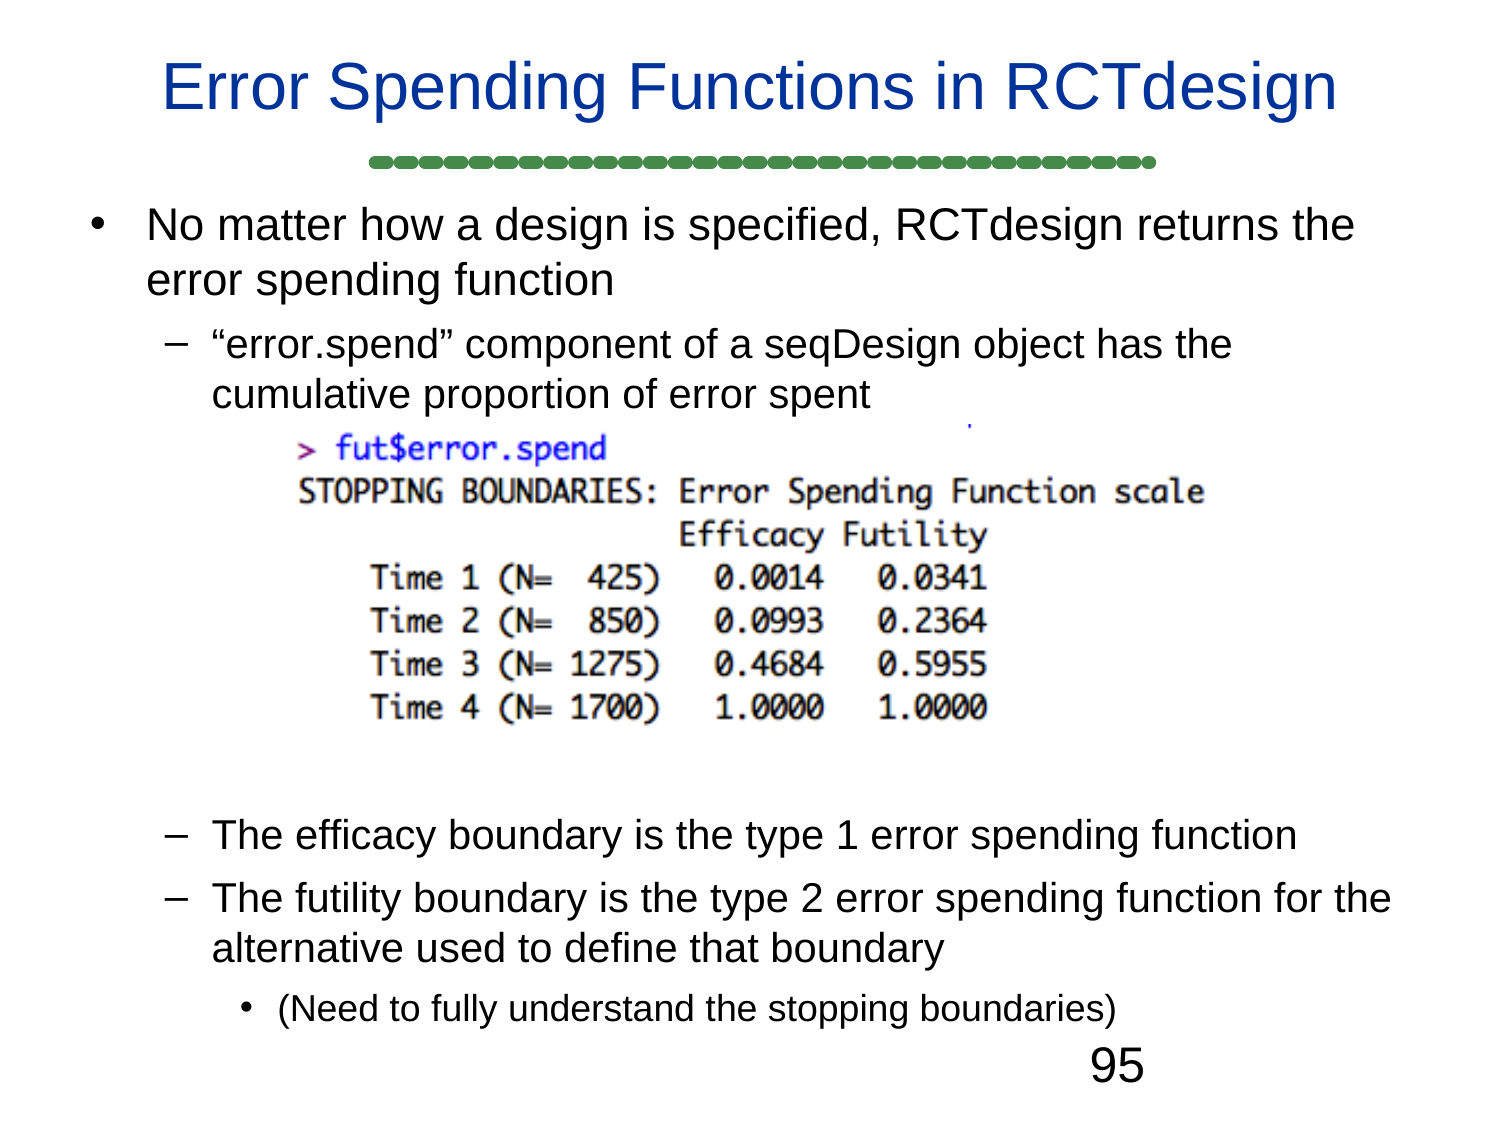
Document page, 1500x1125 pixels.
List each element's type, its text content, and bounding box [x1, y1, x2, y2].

title Error Spending Functions in RCTdesign [37, 24, 1463, 141]
picture [287, 424, 1300, 740]
list No matter how a design is specified, RCTdesign returns the error spending function “error.spend” component of a seqDesign object has the cumulative proportion of error spent The efficacy boundary is the type 1 error spending function The futility boundary is the type 2 error spending function for the alternative used to define that boundary (Need to fully understand the stopping boundaries) [75, 187, 1426, 1050]
